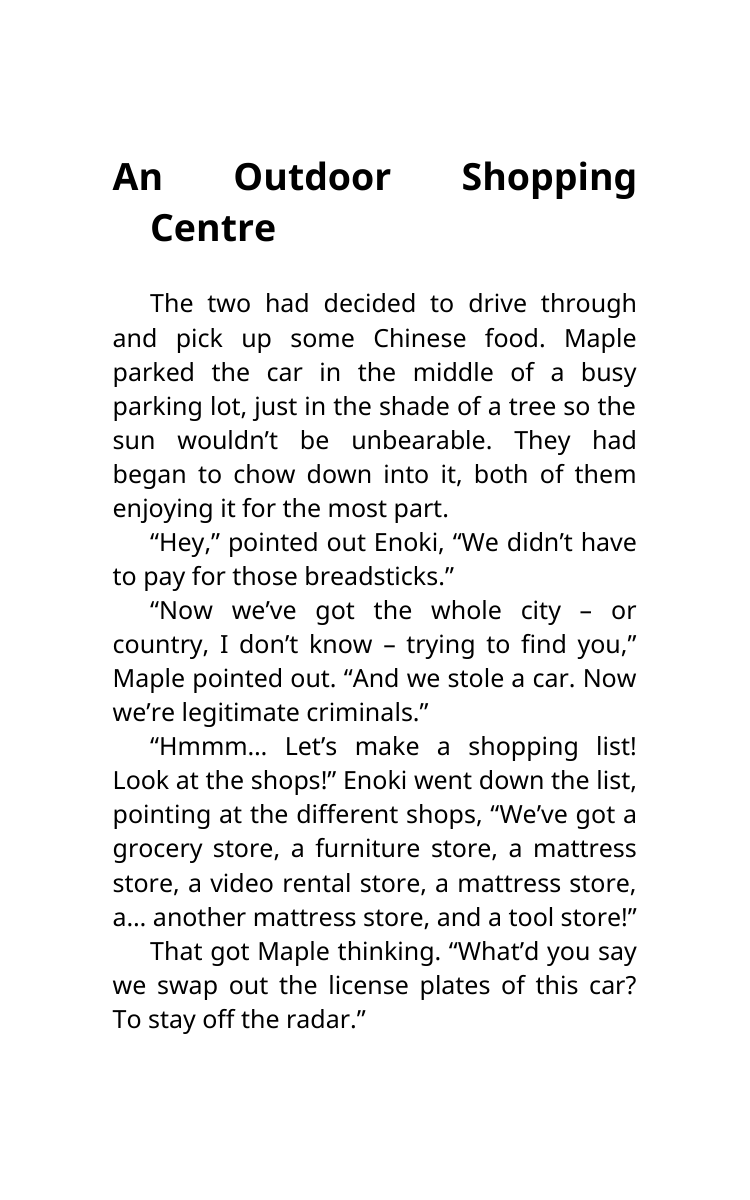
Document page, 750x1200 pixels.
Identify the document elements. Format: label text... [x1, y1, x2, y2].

text The two had decided to drive through and pick up some Chinese food. Maple parked the car in the middle of a busy parking lot, just in the shade of a tree so the sun wouldn’t be unbearable. They had began to chow down into it, both of them enjoying it for the most part. [112, 286, 637, 524]
text “Now we’ve got the whole city – or country, I don’t know – trying to find you,” Maple pointed out. “And we stole a car. Now we’re legitimate criminals.” [112, 593, 637, 729]
subtitle An Outdoor Shopping Centre [112, 150, 637, 252]
text “Hey,” pointed out Enoki, “We didn’t have to pay for those breadsticks.” [112, 524, 637, 593]
text “Hmmm… Let’s make a shopping list! Look at the shops!” Enoki went down the list, pointing at the different shops, “We’ve got a grocery store, a furniture store, a mattress store, a video rental store, a mattress store, a… another mattress store, and a tool store!” [112, 729, 637, 933]
text That got Maple thinking. “What’d you say we swap out the license plates of this car? To stay off the radar.” [112, 933, 637, 1036]
